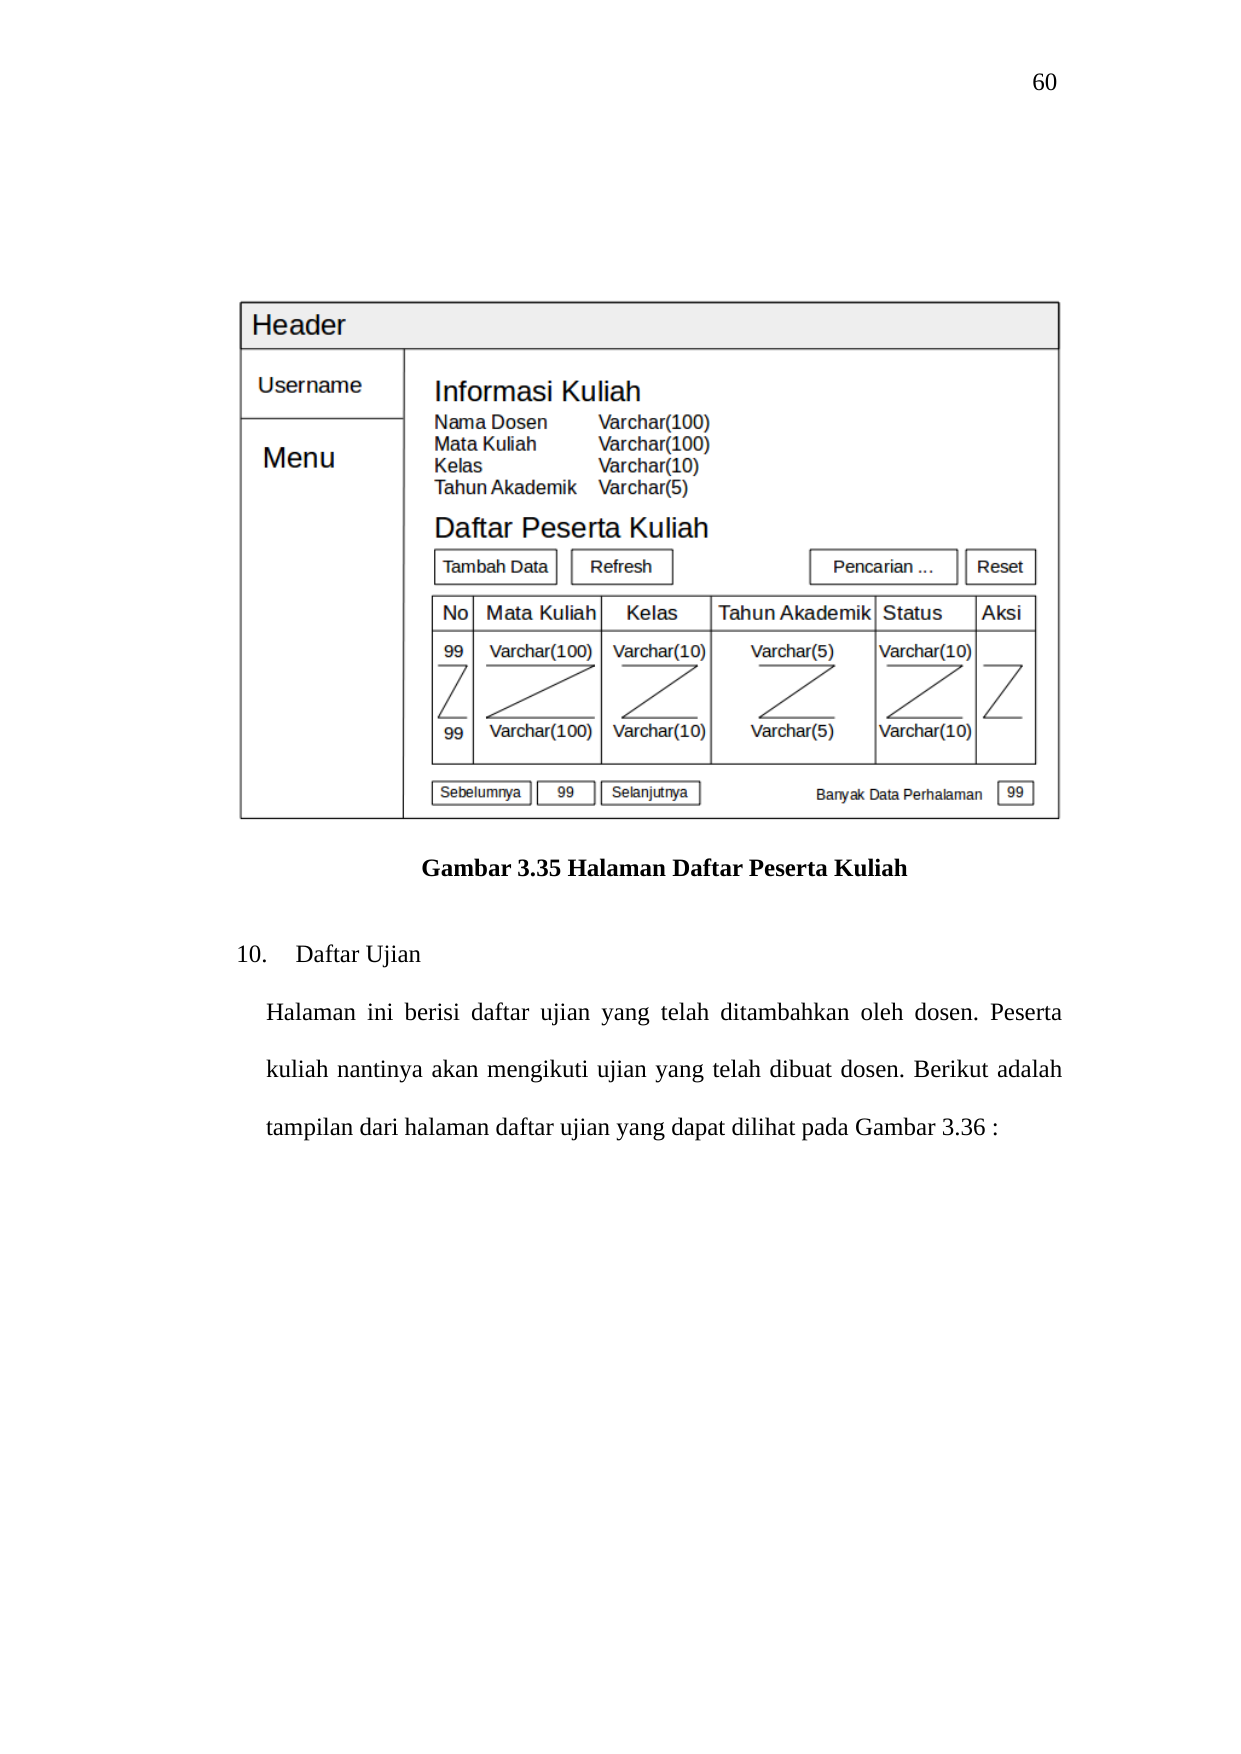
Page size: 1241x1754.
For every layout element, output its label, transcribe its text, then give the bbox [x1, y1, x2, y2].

list Halaman ini berisi daftar ujian yang telah ditambahkan oleh dosen. Peserta kuliah nantinya akan mengikuti ujian yang telah dibuat dosen. Berikut adalah tampilan dari halaman daftar ujian yang dapat dilihat pada Gambar 3.36 : [236, 997, 1063, 1140]
list Daftar Ujian [236, 939, 1063, 968]
picture [236, 295, 1064, 824]
list Gambar 3.35 Halaman Daftar Peserta Kuliah [236, 824, 1063, 882]
